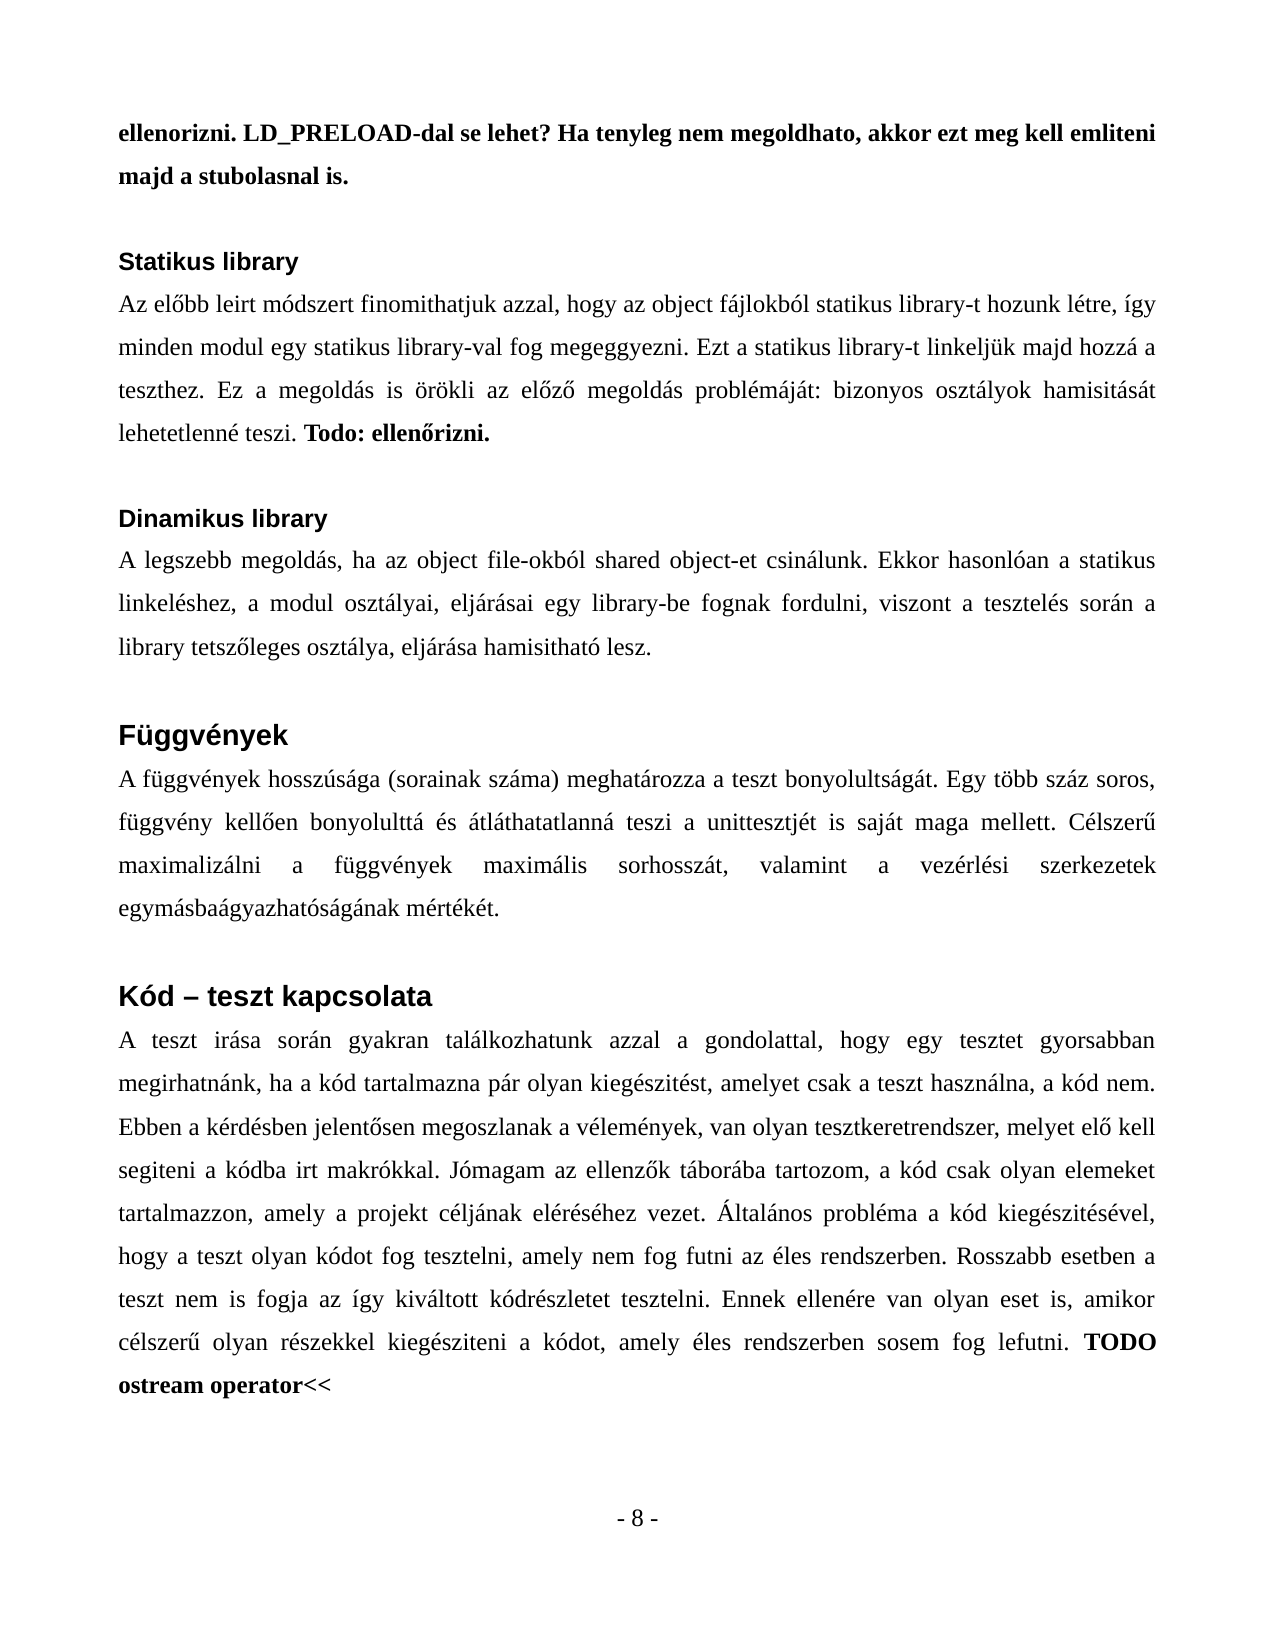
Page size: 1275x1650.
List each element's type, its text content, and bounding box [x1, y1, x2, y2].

text ellenorizni. LD_PRELOAD-dal se lehet? Ha tenyleg nem megoldhato, akkor ezt meg kell emliteni majd a stubolasnal is. [118, 118, 1157, 190]
text A legszebb megoldás, ha az object file-okból shared object-et csinálunk. Ekkor hasonlóan a statikus linkeléshez, a modul osztályai, eljárásai egy library-be fognak fordulni, viszont a tesztelés során a library tetszőleges osztálya, eljárása hamisitható lesz. [118, 545, 1157, 660]
text A függvények hosszúsága (sorainak száma) meghatározza a teszt bonyolultságát. Egy több száz soros, függvény kellően bonyolulttá és átláthatatlanná teszi a unittesztjét is saját maga mellett. Célszerű maximalizálni a függvények maximális sorhosszát, valamint a vezérlési szerkezetek egymásbaágyazhatóságának mértékét. [118, 764, 1157, 922]
text Az előbb leirt módszert finomithatjuk azzal, hogy az object fájlokból statikus library-t hozunk létre, így minden modul egy statikus library-val fog megeggyezni. Ezt a statikus library-t linkeljük majd hozzá a teszthez. Ez a megoldás is örökli az előző megoldás problémáját: bizonyos osztályok hamisitását lehetetlenné teszi. Todo: ellenőrizni. [118, 289, 1157, 447]
subtitle Kód – teszt kapcsolata [118, 979, 1157, 1013]
subtitle Dinamikus library [118, 504, 1157, 533]
text A teszt irása során gyakran találkozhatunk azzal a gondolattal, hogy egy tesztet gyorsabban megirhatnánk, ha a kód tartalmazna pár olyan kiegészitést, amelyet csak a teszt használna, a kód nem. Ebben a kérdésben jelentősen megoszlanak a vélemények, van olyan tesztkeretrendszer, melyet elő kell segiteni a kódba irt makrókkal. Jómagam az ellenzők táborába tartozom, a kód csak olyan elemeket tartalmazzon, amely a projekt céljának eléréséhez vezet. Általános probléma a kód kiegészitésével, hogy a teszt olyan kódot fog tesztelni, amely nem fog futni az éles rendszerben. Rosszabb esetben a teszt nem is fogja az így kiváltott kódrészletet tesztelni. Ennek ellenére van olyan eset is, amikor célszerű olyan részekkel kiegésziteni a kódot, amely éles rendszerben sosem fog lefutni. TODO ostream operator<< [118, 1025, 1157, 1399]
subtitle Függvények [118, 718, 1157, 751]
subtitle Statikus library [118, 247, 1157, 276]
